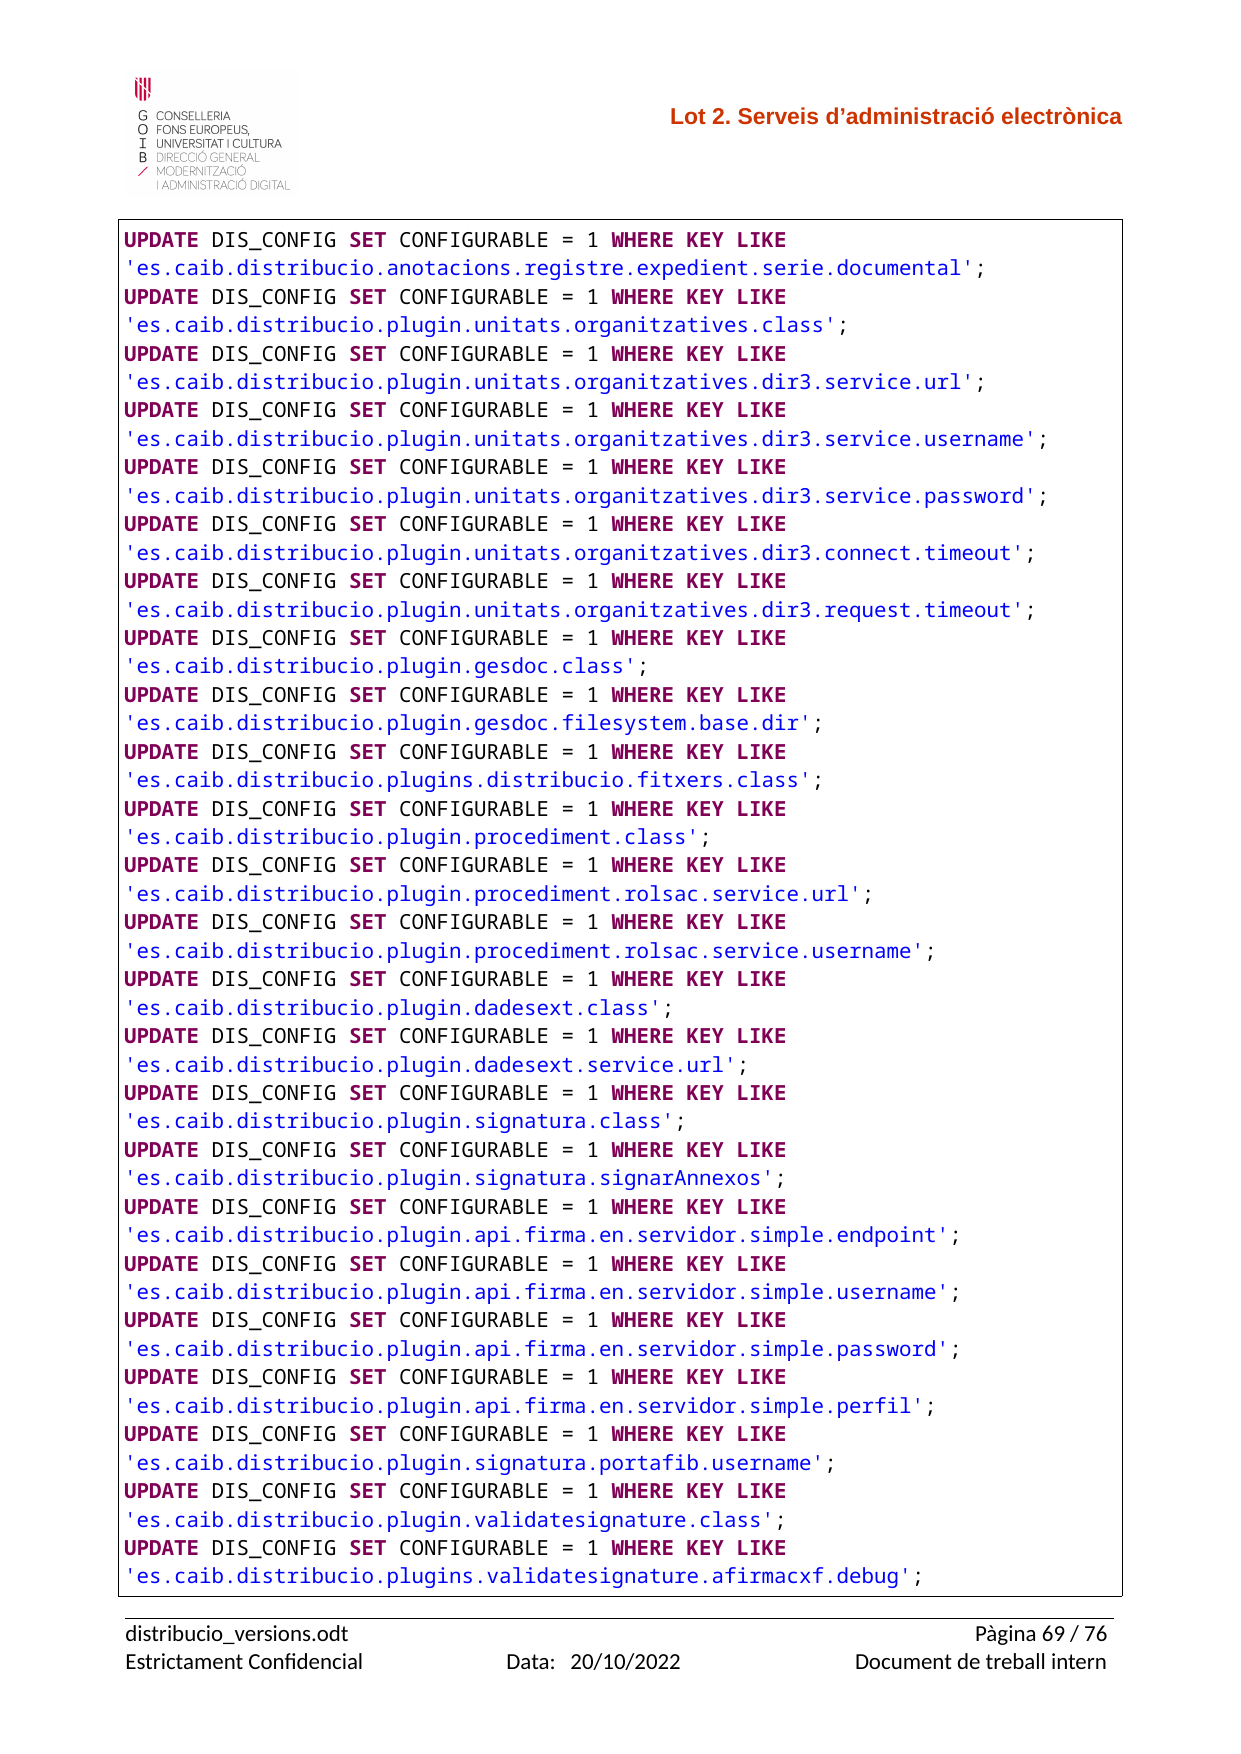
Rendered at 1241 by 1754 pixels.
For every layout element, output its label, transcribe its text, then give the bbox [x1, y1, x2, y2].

picture [126, 70, 299, 197]
table_header UPDATE DIS_CONFIG SET CONFIGURABLE = 1 WHERE KEY LIKE 'es.caib.distribucio.anotacions.registre.expedient.serie.documental'; UPDATE DIS_CONFIG SET CONFIGURABLE = 1 WHERE KEY LIKE 'es.caib.distribucio.plugin.unitats.organitzatives.class'; UPDATE DIS_CONFIG SET CONFIGURABLE = 1 WHERE KEY LIKE 'es.caib.distribucio.plugin.unitats.organitzatives.dir3.service.url'; UPDATE DIS_CONFIG SET CONFIGURABLE = 1 WHERE KEY LIKE 'es.caib.distribucio.plugin.unitats.organitzatives.dir3.service.username'; UPDATE DIS_CONFIG SET CONFIGURABLE = 1 WHERE KEY LIKE 'es.caib.distribucio.plugin.unitats.organitzatives.dir3.service.password'; UPDATE DIS_CONFIG SET CONFIGURABLE = 1 WHERE KEY LIKE 'es.caib.distribucio.plugin.unitats.organitzatives.dir3.connect.timeout'; UPDATE DIS_CONFIG SET CONFIGURABLE = 1 WHERE KEY LIKE 'es.caib.distribucio.plugin.unitats.organitzatives.dir3.request.timeout'; UPDATE DIS_CONFIG SET CONFIGURABLE = 1 WHERE KEY LIKE 'es.caib.distribucio.plugin.gesdoc.class'; UPDATE DIS_CONFIG SET CONFIGURABLE = 1 WHERE KEY LIKE 'es.caib.distribucio.plugin.gesdoc.filesystem.base.dir'; UPDATE DIS_CONFIG SET CONFIGURABLE = 1 WHERE KEY LIKE 'es.caib.distribucio.plugins.distribucio.fitxers.class'; UPDATE DIS_CONFIG SET CONFIGURABLE = 1 WHERE KEY LIKE 'es.caib.distribucio.plugin.procediment.class'; UPDATE DIS_CONFIG SET CONFIGURABLE = 1 WHERE KEY LIKE 'es.caib.distribucio.plugin.procediment.rolsac.service.url'; UPDATE DIS_CONFIG SET CONFIGURABLE = 1 WHERE KEY LIKE 'es.caib.distribucio.plugin.procediment.rolsac.service.username'; UPDATE DIS_CONFIG SET CONFIGURABLE = 1 WHERE KEY LIKE 'es.caib.distribucio.plugin.dadesext.class'; UPDATE DIS_CONFIG SET CONFIGURABLE = 1 WHERE KEY LIKE 'es.caib.distribucio.plugin.dadesext.service.url'; UPDATE DIS_CONFIG SET CONFIGURABLE = 1 WHERE KEY LIKE 'es.caib.distribucio.plugin.signatura.class'; UPDATE DIS_CONFIG SET CONFIGURABLE = 1 WHERE KEY LIKE 'es.caib.distribucio.plugin.signatura.signarAnnexos'; UPDATE DIS_CONFIG SET CONFIGURABLE = 1 WHERE KEY LIKE 'es.caib.distribucio.plugin.api.firma.en.servidor.simple.endpoint'; UPDATE DIS_CONFIG SET CONFIGURABLE = 1 WHERE KEY LIKE 'es.caib.distribucio.plugin.api.firma.en.servidor.simple.username'; UPDATE DIS_CONFIG SET CONFIGURABLE = 1 WHERE KEY LIKE 'es.caib.distribucio.plugin.api.firma.en.servidor.simple.password'; UPDATE DIS_CONFIG SET CONFIGURABLE = 1 WHERE KEY LIKE 'es.caib.distribucio.plugin.api.firma.en.servidor.simple.perfil'; UPDATE DIS_CONFIG SET CONFIGURABLE = 1 WHERE KEY LIKE 'es.caib.distribucio.plugin.signatura.portafib.username'; UPDATE DIS_CONFIG SET CONFIGURABLE = 1 WHERE KEY LIKE 'es.caib.distribucio.plugin.validatesignature.class'; UPDATE DIS_CONFIG SET CONFIGURABLE = 1 WHERE KEY LIKE 'es.caib.distribucio.plugins.validatesignature.afirmacxf.debug'; [119, 220, 1122, 1596]
